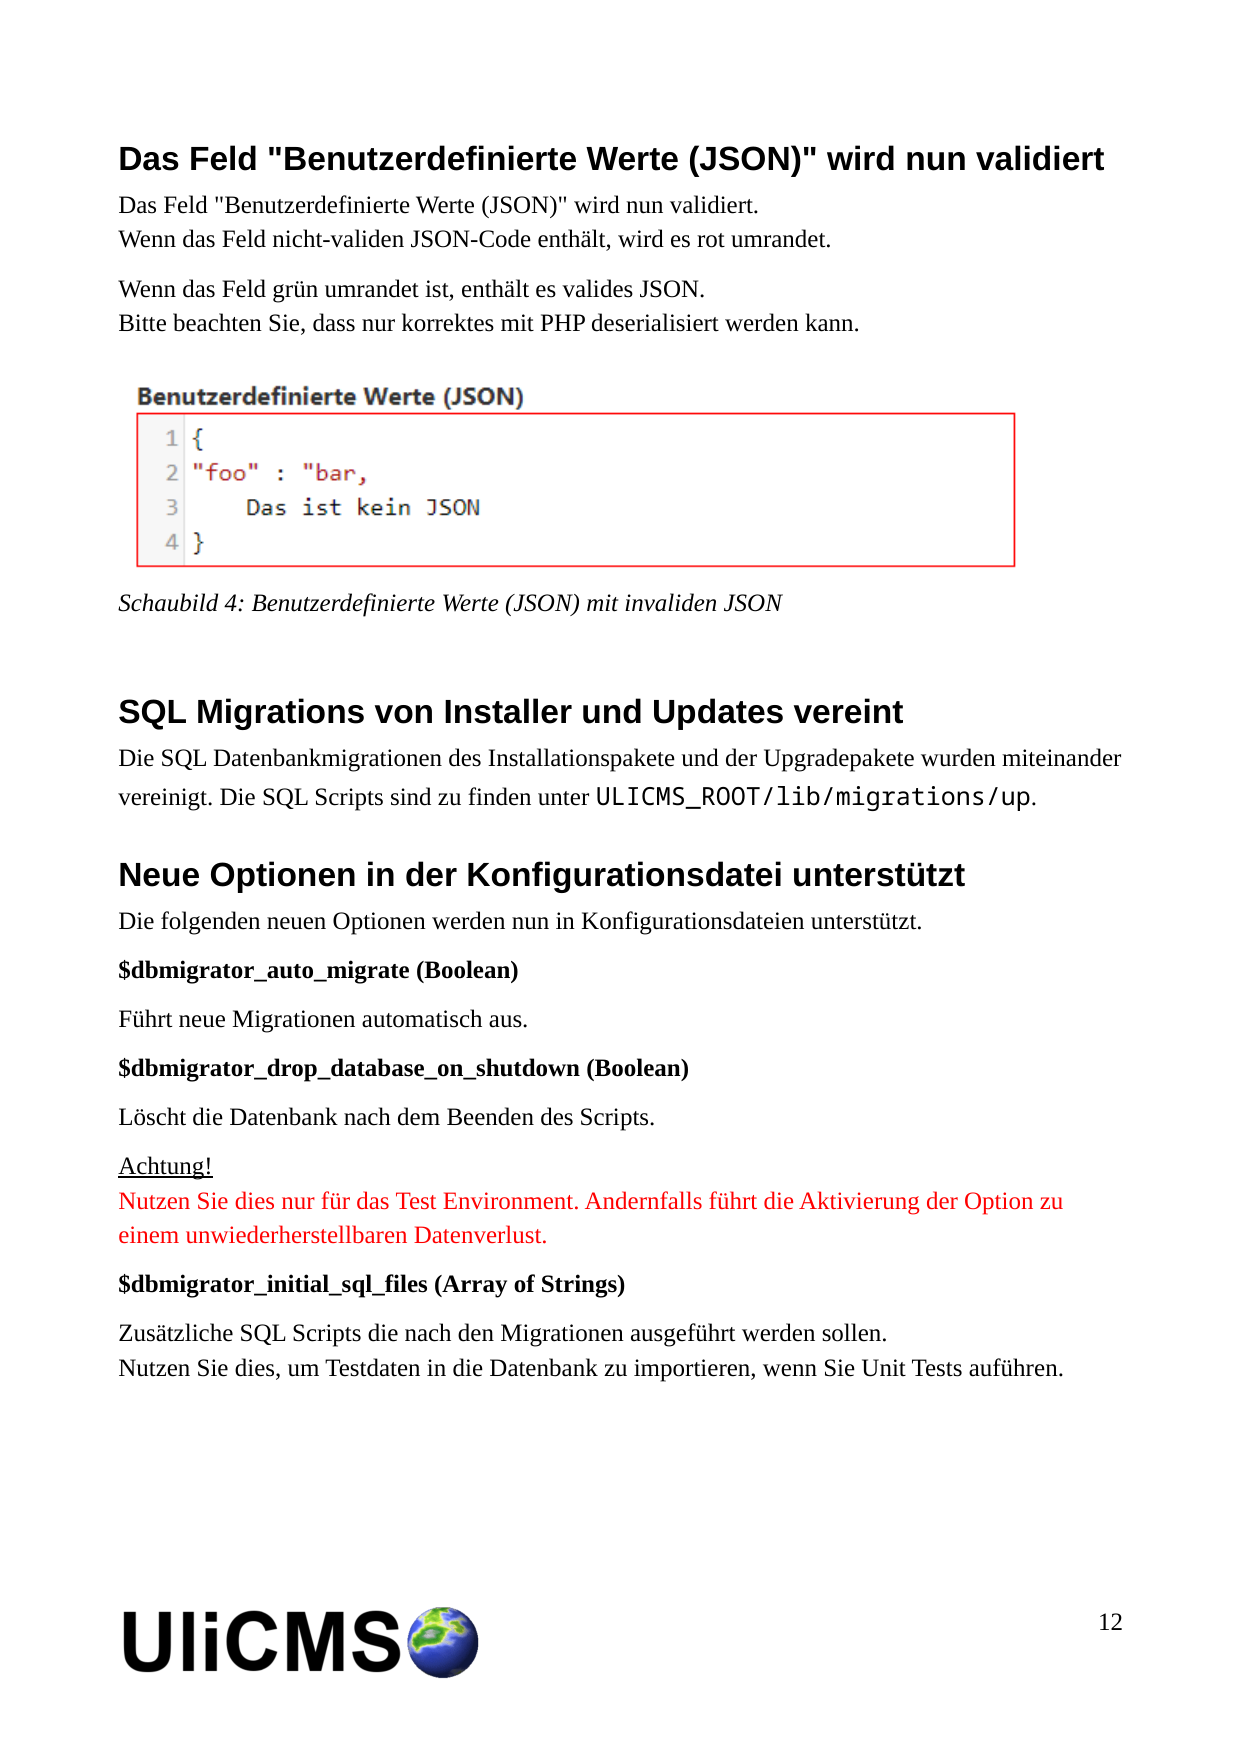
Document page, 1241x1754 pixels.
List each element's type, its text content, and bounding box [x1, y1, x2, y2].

picture [118, 369, 1028, 583]
subtitle Neue Optionen in der Konfigurationsdatei unterstützt [118, 855, 1123, 893]
text Achtung! Nutzen Sie dies nur für das Test Environment. Andernfalls führt die Aktivierung der Option zu einem unwiederherstellbaren Datenverlust. [118, 1151, 1123, 1249]
text $dbmigrator_auto_migrate (Boolean) [118, 955, 1123, 984]
text Löscht die Datenbank nach dem Beenden des Scripts. [118, 1102, 1123, 1131]
text Zusätzliche SQL Scripts die nach den Migrationen ausgeführt werden sollen. Nutzen Sie dies, um Testdaten in die Datenbank zu importieren, wenn Sie Unit Tests auführen. [118, 1318, 1123, 1382]
picture [118, 1607, 479, 1681]
text $dbmigrator_drop_database_on_shutdown (Boolean) [118, 1053, 1123, 1082]
text Wenn das Feld grün umrandet ist, enthält es valides JSON. Bitte beachten Sie, dass nur korrektes mit PHP deserialisiert werden kann. [118, 274, 1123, 337]
text Führt neue Migrationen automatisch aus. [118, 1004, 1123, 1033]
subtitle Das Feld "Benutzerdefinierte Werte (JSON)" wird nun validiert [118, 139, 1123, 178]
text Die SQL Datenbankmigrationen des Installationspakete und der Upgradepakete wurden miteinander vereinigt. Die SQL Scripts sind zu finden unter ULICMS_ROOT/lib/migrations/up. [118, 743, 1123, 813]
text Die folgenden neuen Optionen werden nun in Konfigurationsdateien unterstützt. [118, 906, 1123, 935]
text Das Feld "Benutzerdefinierte Werte (JSON)" wird nun validiert. Wenn das Feld nicht-validen JSON-Code enthält, wird es rot umrandet. [118, 190, 1123, 253]
subtitle SQL Migrations von Installer und Updates vereint [118, 692, 1123, 731]
text Schaubild 4: Benutzerdefinierte Werte (JSON) mit invaliden JSON [118, 583, 1027, 616]
text $dbmigrator_initial_sql_files (Array of Strings) [118, 1269, 1123, 1298]
